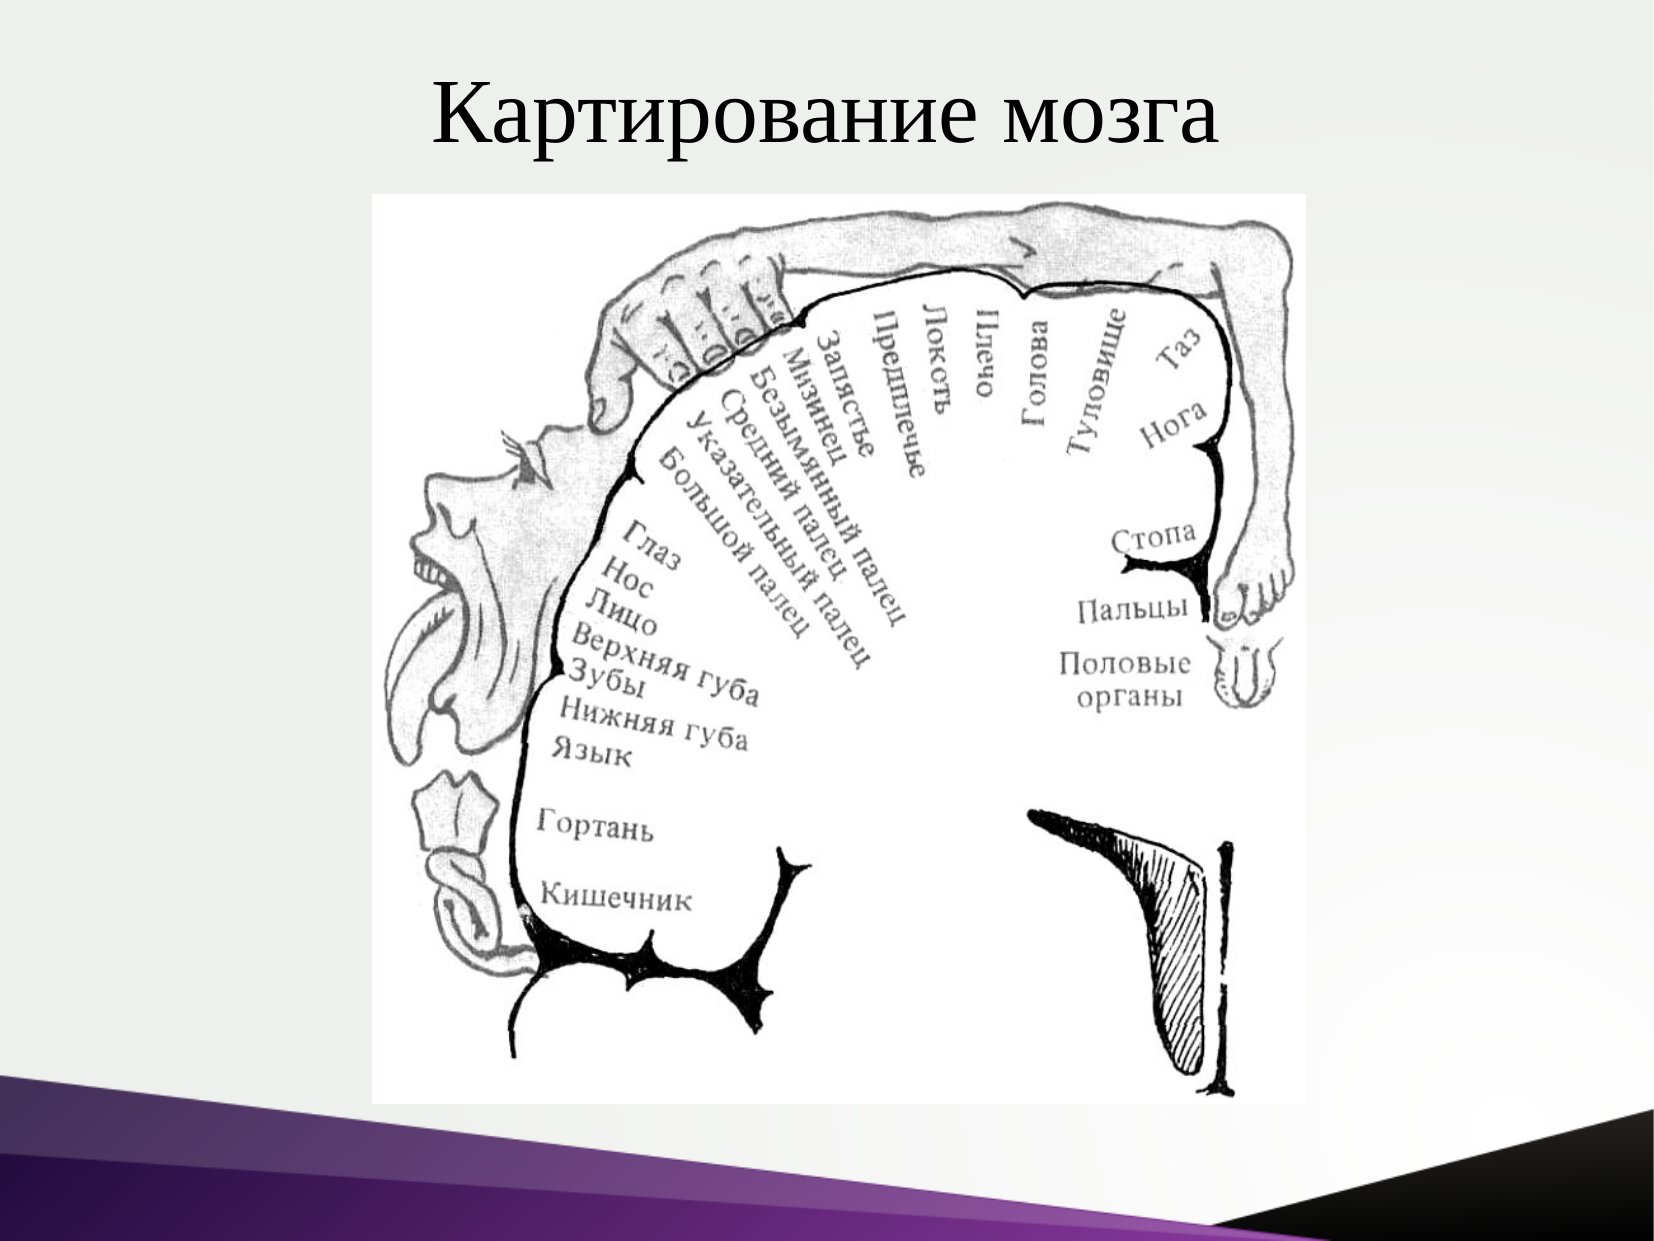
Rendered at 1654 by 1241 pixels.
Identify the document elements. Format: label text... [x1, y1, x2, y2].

title Картирование мозга [82, 8, 1571, 216]
picture [0, 0, 1654, 1241]
